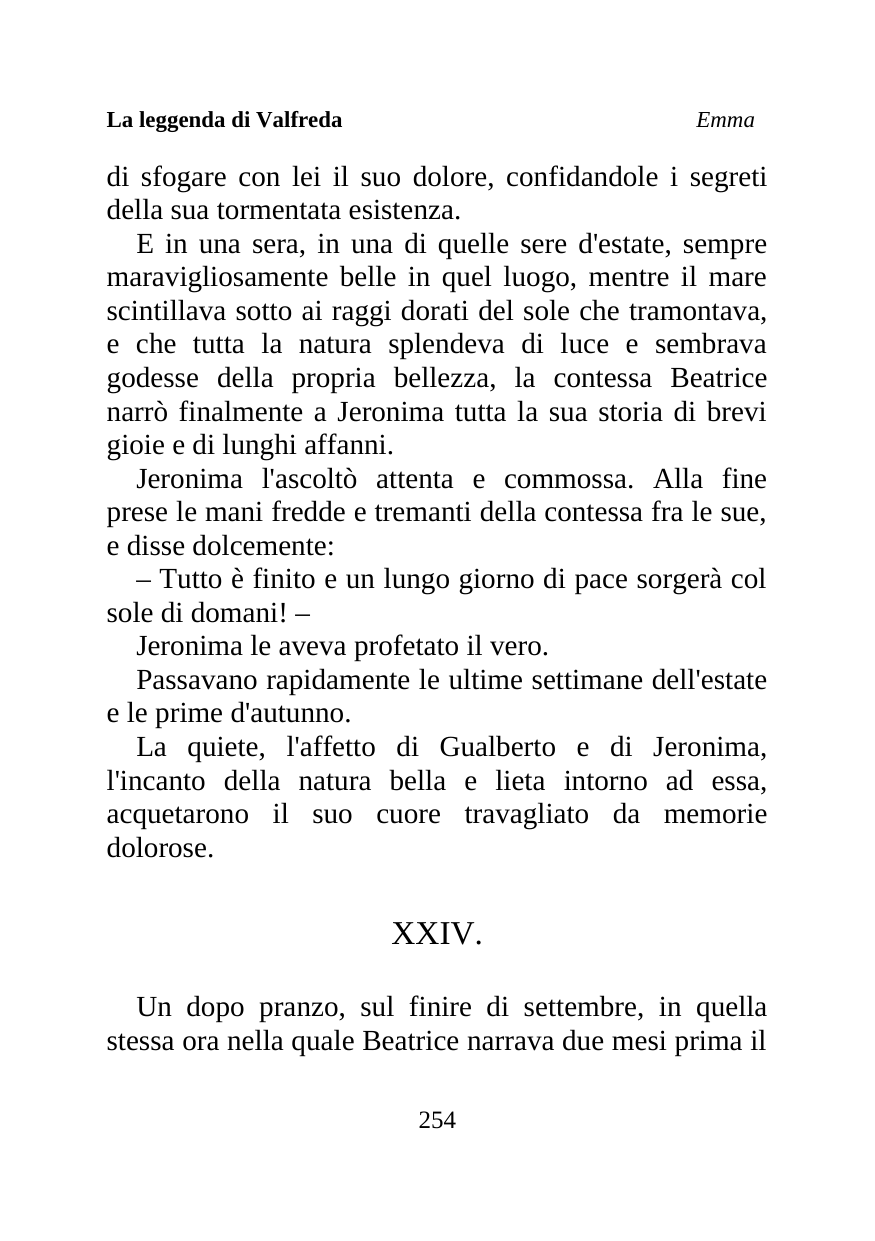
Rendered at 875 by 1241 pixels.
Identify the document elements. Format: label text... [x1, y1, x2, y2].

text Jeronima le aveva profetato il vero. [106, 628, 768, 662]
text Jeronima l'ascoltò attenta e commossa. Alla fine prese le mani fredde e tremanti della contessa fra le sue, e disse dolcemente: [106, 461, 768, 561]
text La quiete, l'affetto di Gualberto e di Jeronima, l'incanto della natura bella e lieta intorno ad essa, acquetarono il suo cuore travagliato da memorie dolorose. [106, 729, 768, 863]
text Passavano rapidamente le ultime settimane dell'estate e le prime d'autunno. [106, 662, 768, 729]
subtitle XXIV. [106, 913, 768, 952]
text – Tutto è finito e un lungo giorno di pace sorgerà col sole di domani! – [106, 561, 768, 628]
text Un dopo pranzo, sul finire di settembre, in quella stessa ora nella quale Beatrice narrava due mesi prima il [106, 989, 768, 1056]
text di sfogare con lei il suo dolore, confidandole i segreti della sua tormentata esistenza. [106, 159, 768, 226]
text E in una sera, in una di quelle sere d'estate, sempre maravigliosamente belle in quel luogo, mentre il mare scintillava sotto ai raggi dorati del sole che tramontava, e che tutta la natura splendeva di luce e sembrava godesse della propria bellezza, la contessa Beatrice narrò finalmente a Jeronima tutta la sua storia di brevi gioie e di lunghi affanni. [106, 226, 768, 461]
